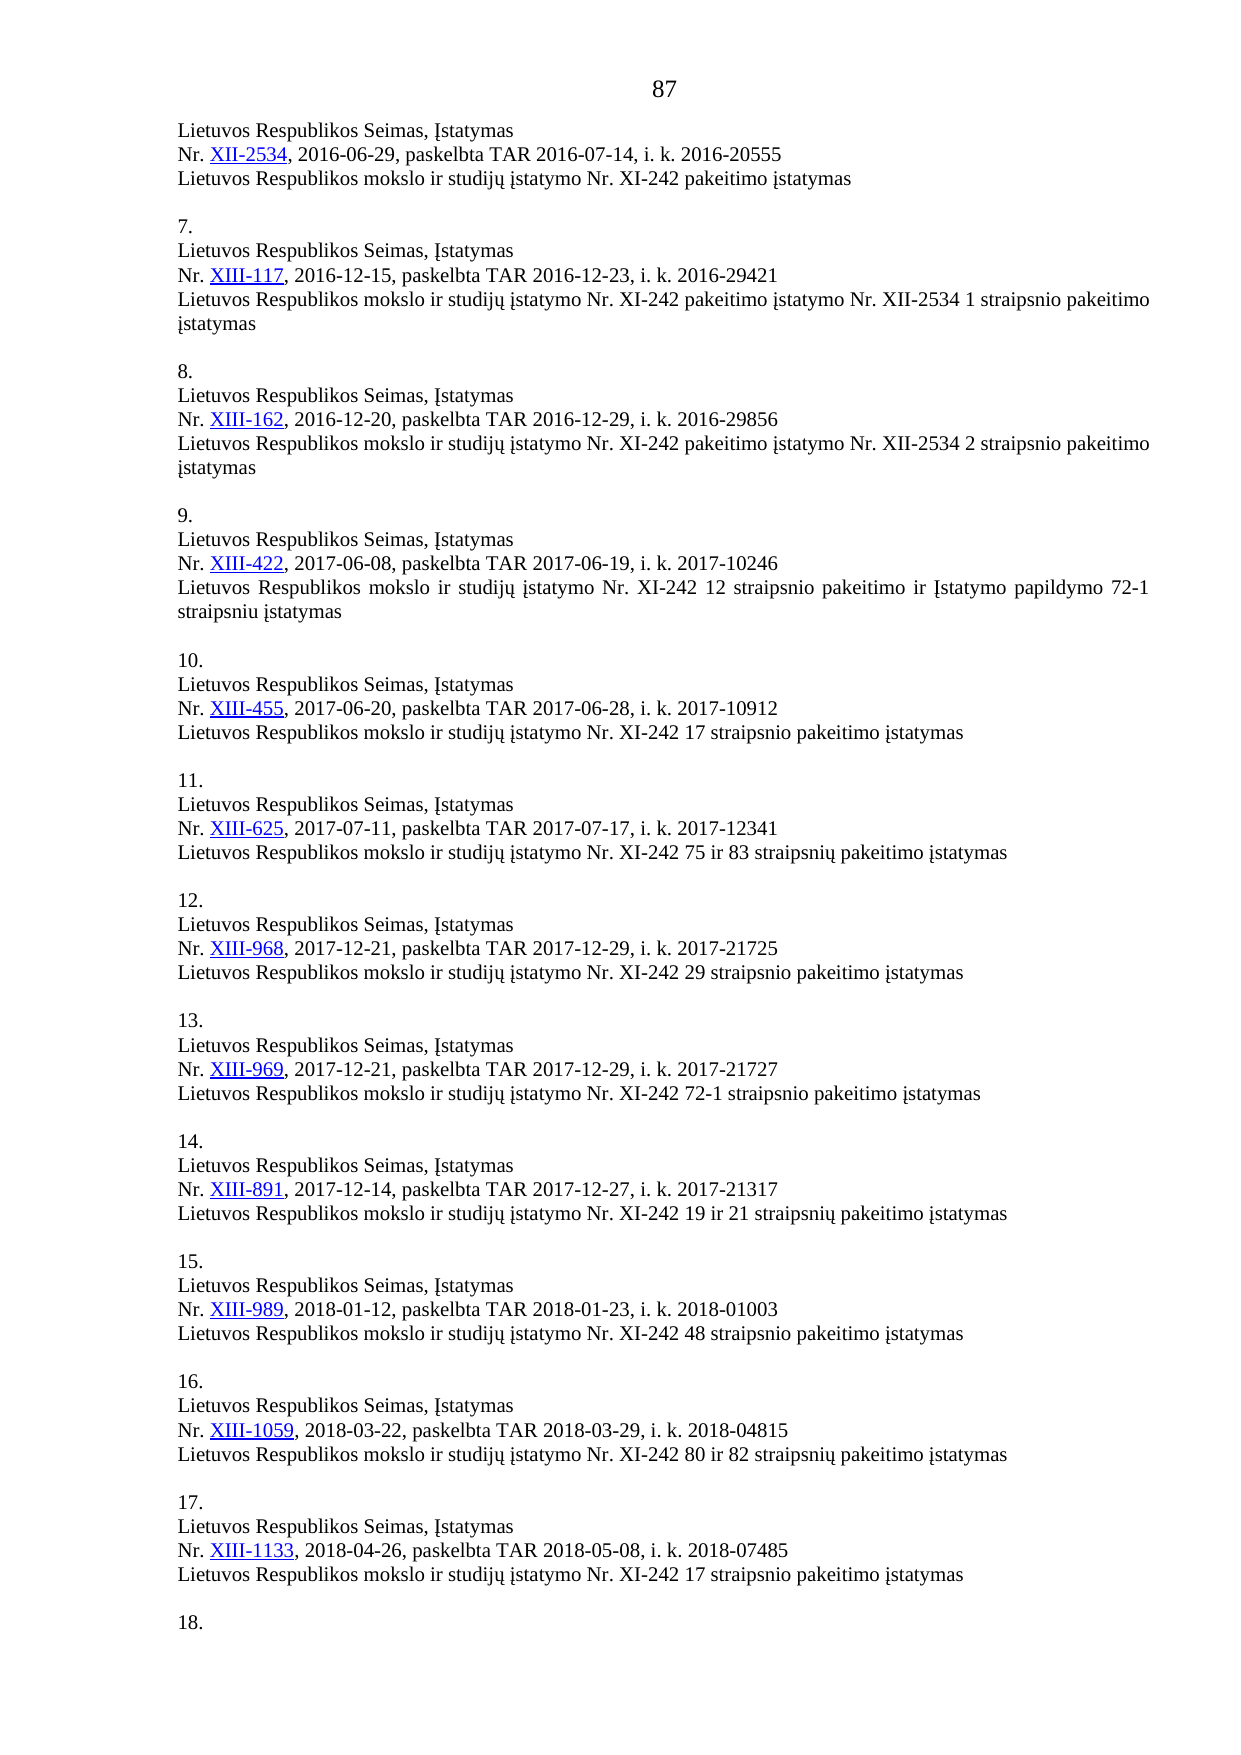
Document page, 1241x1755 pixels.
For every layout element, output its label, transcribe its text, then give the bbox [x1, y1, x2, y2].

text Nr. XIII-1059, 2018-03-22, paskelbta TAR 2018-03-29, i. k. 2018-04815 [177, 1417, 1152, 1442]
text 15. [177, 1249, 1152, 1273]
text 10. [177, 647, 1152, 672]
text Lietuvos Respublikos mokslo ir studijų įstatymo Nr. XI-242 75 ir 83 straipsnių pakeitimo įstatymas [177, 840, 1152, 864]
text Nr. XIII-969, 2017-12-21, paskelbta TAR 2017-12-29, i. k. 2017-21727 [177, 1057, 1152, 1081]
text Nr. XIII-891, 2017-12-14, paskelbta TAR 2017-12-27, i. k. 2017-21317 [177, 1177, 1152, 1201]
text Lietuvos Respublikos Seimas, Įstatymas [177, 672, 1152, 696]
text Lietuvos Respublikos mokslo ir studijų įstatymo Nr. XI-242 80 ir 82 straipsnių pakeitimo įstatymas [177, 1442, 1152, 1466]
text Lietuvos Respublikos mokslo ir studijų įstatymo Nr. XI-242 pakeitimo įstatymo Nr. XII-2534 2 straipsnio pakeitimo įstatymas [177, 431, 1152, 479]
text Lietuvos Respublikos mokslo ir studijų įstatymo Nr. XI-242 12 straipsnio pakeitimo ir Įstatymo papildymo 72-1 straipsniu įstatymas [177, 575, 1152, 623]
text Lietuvos Respublikos Seimas, Įstatymas [177, 1032, 1152, 1057]
text 7. [177, 214, 1152, 238]
text Lietuvos Respublikos mokslo ir studijų įstatymo Nr. XI-242 17 straipsnio pakeitimo įstatymas [177, 720, 1152, 744]
text 11. [177, 768, 1152, 792]
text Lietuvos Respublikos Seimas, Įstatymas [177, 383, 1152, 407]
text Nr. XIII-455, 2017-06-20, paskelbta TAR 2017-06-28, i. k. 2017-10912 [177, 696, 1152, 720]
text Nr. XIII-968, 2017-12-21, paskelbta TAR 2017-12-29, i. k. 2017-21725 [177, 936, 1152, 960]
text Lietuvos Respublikos mokslo ir studijų įstatymo Nr. XI-242 17 straipsnio pakeitimo įstatymas [177, 1562, 1152, 1586]
text Nr. XIII-422, 2017-06-08, paskelbta TAR 2017-06-19, i. k. 2017-10246 [177, 551, 1152, 575]
text Nr. XIII-989, 2018-01-12, paskelbta TAR 2018-01-23, i. k. 2018-01003 [177, 1297, 1152, 1321]
text 12. [177, 888, 1152, 912]
text Nr. XII-2534, 2016-06-29, paskelbta TAR 2016-07-14, i. k. 2016-20555 [177, 142, 1152, 166]
text 18. [177, 1610, 1152, 1634]
text Lietuvos Respublikos mokslo ir studijų įstatymo Nr. XI-242 29 straipsnio pakeitimo įstatymas [177, 960, 1152, 984]
text Lietuvos Respublikos Seimas, Įstatymas [177, 792, 1152, 816]
text Lietuvos Respublikos Seimas, Įstatymas [177, 1514, 1152, 1538]
text 16. [177, 1369, 1152, 1393]
text Lietuvos Respublikos Seimas, Įstatymas [177, 1273, 1152, 1297]
text Nr. XIII-1133, 2018-04-26, paskelbta TAR 2018-05-08, i. k. 2018-07485 [177, 1538, 1152, 1562]
text Lietuvos Respublikos mokslo ir studijų įstatymo Nr. XI-242 72-1 straipsnio pakeitimo įstatymas [177, 1081, 1152, 1105]
text Lietuvos Respublikos Seimas, Įstatymas [177, 912, 1152, 936]
text Lietuvos Respublikos mokslo ir studijų įstatymo Nr. XI-242 pakeitimo įstatymo Nr. XII-2534 1 straipsnio pakeitimo įstatymas [177, 287, 1152, 335]
text Nr. XIII-117, 2016-12-15, paskelbta TAR 2016-12-23, i. k. 2016-29421 [177, 262, 1152, 287]
text 17. [177, 1490, 1152, 1514]
text Lietuvos Respublikos mokslo ir studijų įstatymo Nr. XI-242 48 straipsnio pakeitimo įstatymas [177, 1321, 1152, 1345]
text 14. [177, 1129, 1152, 1153]
text Lietuvos Respublikos mokslo ir studijų įstatymo Nr. XI-242 19 ir 21 straipsnių pakeitimo įstatymas [177, 1201, 1152, 1225]
text Lietuvos Respublikos Seimas, Įstatymas [177, 1393, 1152, 1417]
text Lietuvos Respublikos Seimas, Įstatymas [177, 118, 1152, 142]
text 8. [177, 359, 1152, 383]
text 9. [177, 503, 1152, 527]
text Lietuvos Respublikos Seimas, Įstatymas [177, 527, 1152, 551]
text Nr. XIII-625, 2017-07-11, paskelbta TAR 2017-07-17, i. k. 2017-12341 [177, 816, 1152, 840]
text 13. [177, 1008, 1152, 1032]
text Lietuvos Respublikos Seimas, Įstatymas [177, 1153, 1152, 1177]
text Lietuvos Respublikos mokslo ir studijų įstatymo Nr. XI-242 pakeitimo įstatymas [177, 166, 1152, 190]
text Lietuvos Respublikos Seimas, Įstatymas [177, 238, 1152, 262]
text Nr. XIII-162, 2016-12-20, paskelbta TAR 2016-12-29, i. k. 2016-29856 [177, 407, 1152, 431]
